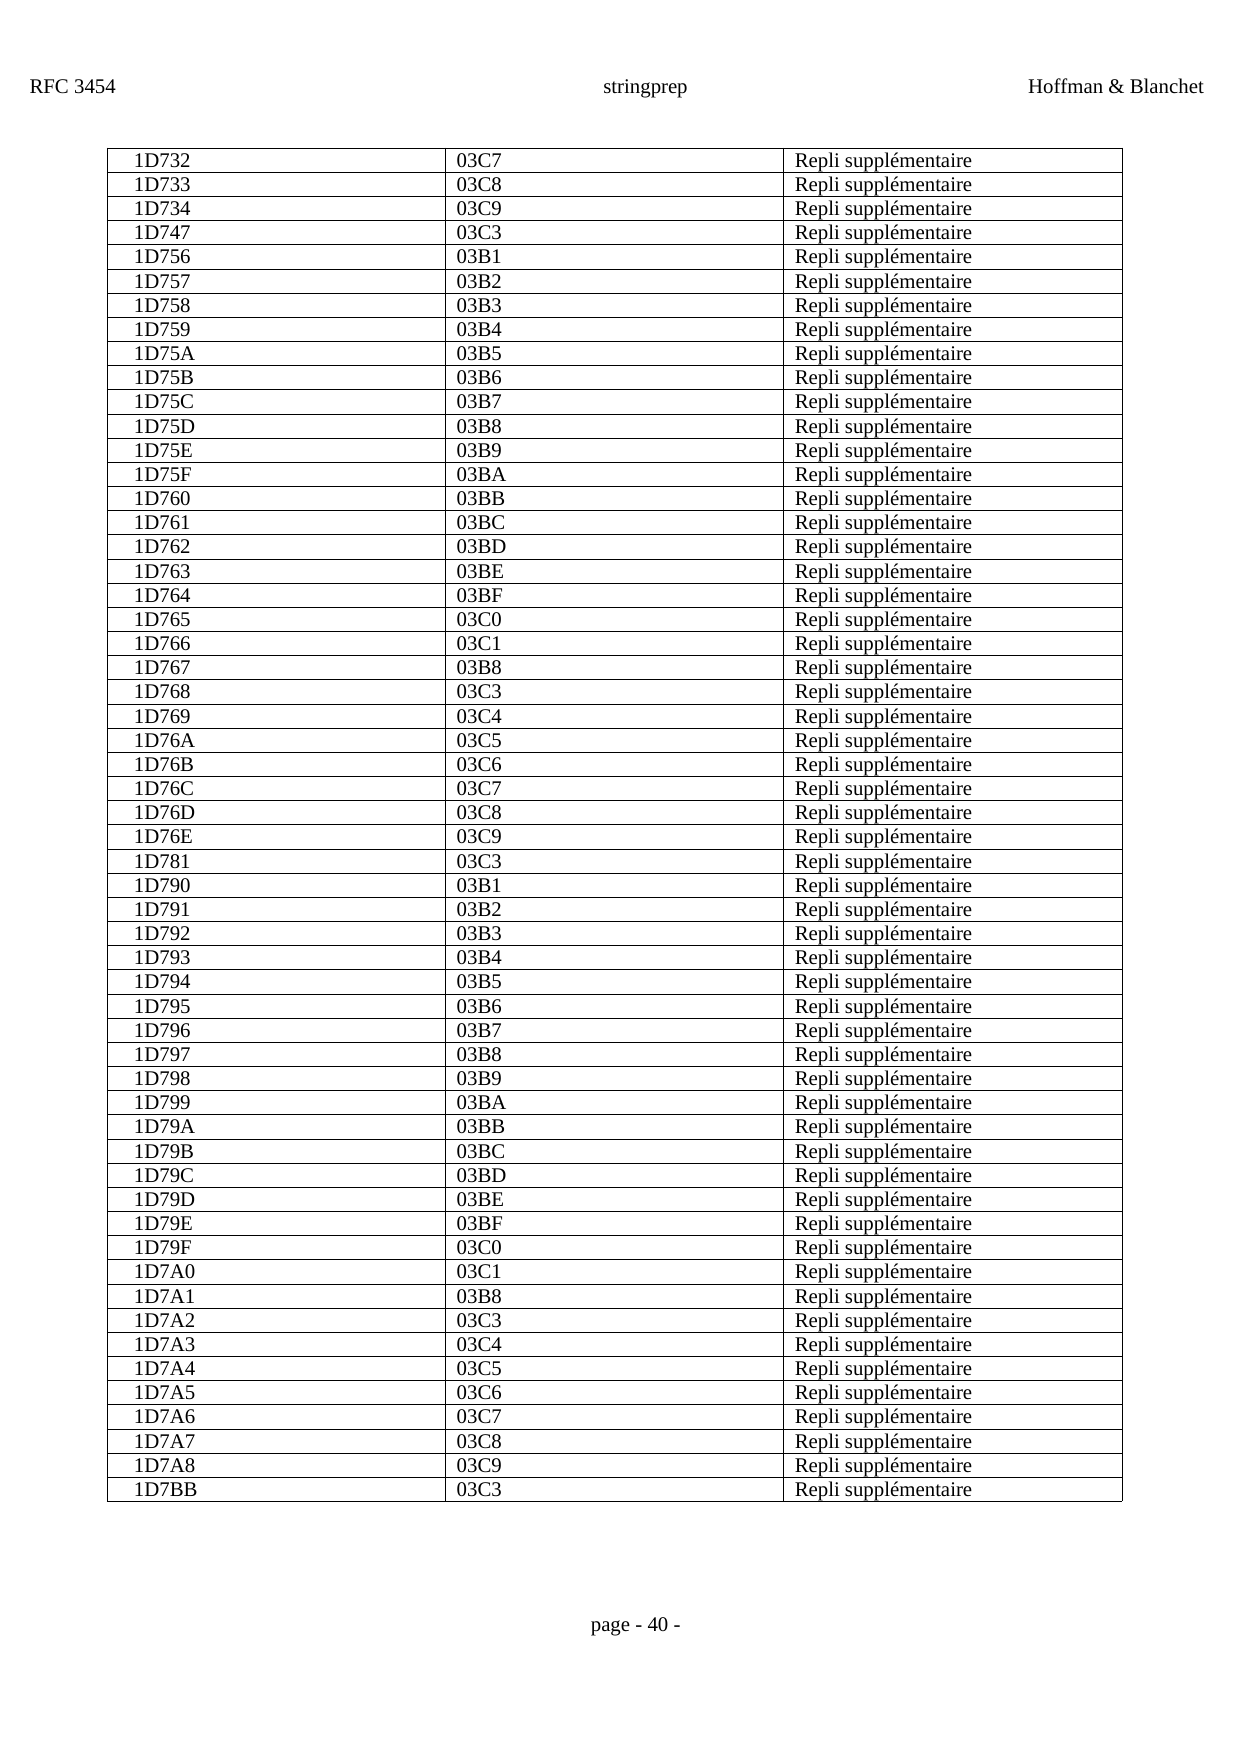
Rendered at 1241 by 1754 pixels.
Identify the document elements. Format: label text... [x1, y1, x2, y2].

table_cell 03C1 [446, 1260, 783, 1283]
table_cell 1D76B [108, 753, 445, 776]
table_cell 03C5 [446, 1357, 783, 1380]
table_cell 03BF [446, 584, 783, 607]
table_cell 03BD [446, 535, 783, 558]
table_cell 1D79D [108, 1188, 445, 1211]
table_cell Repli supplémentaire [784, 197, 1122, 220]
table_cell Repli supplémentaire [784, 366, 1122, 389]
table_cell 03B6 [446, 995, 783, 1018]
table_cell 1D795 [108, 995, 445, 1018]
table_cell 03BE [446, 1188, 783, 1211]
table_cell Repli supplémentaire [784, 439, 1122, 462]
table_cell 03C7 [446, 149, 783, 172]
table_cell 03C3 [446, 1309, 783, 1332]
table_cell 03C9 [446, 825, 783, 848]
table_cell 03B4 [446, 318, 783, 341]
table_cell 1D76E [108, 825, 445, 848]
table_cell Repli supplémentaire [784, 1140, 1122, 1163]
table_cell 1D759 [108, 318, 445, 341]
table_cell Repli supplémentaire [784, 1091, 1122, 1114]
table_cell 03B5 [446, 970, 783, 993]
table_cell Repli supplémentaire [784, 390, 1122, 413]
table_cell 03C0 [446, 1236, 783, 1259]
table_cell 03C9 [446, 197, 783, 220]
table_cell Repli supplémentaire [784, 753, 1122, 776]
table_cell 1D769 [108, 705, 445, 728]
table_cell 1D7A8 [108, 1454, 445, 1477]
table_cell Repli supplémentaire [784, 946, 1122, 969]
table_cell 03BC [446, 511, 783, 534]
table_cell 1D75C [108, 390, 445, 413]
table_cell Repli supplémentaire [784, 1019, 1122, 1042]
table_cell 1D79C [108, 1164, 445, 1187]
table_cell 03B8 [446, 1285, 783, 1308]
table_cell 1D763 [108, 560, 445, 583]
table_cell 1D7A5 [108, 1381, 445, 1404]
table_cell 03B2 [446, 270, 783, 293]
table_cell Repli supplémentaire [784, 680, 1122, 703]
table_cell 1D7BB [108, 1478, 445, 1501]
table_cell 1D781 [108, 850, 445, 873]
table_cell 03C3 [446, 850, 783, 873]
table_cell 03C4 [446, 705, 783, 728]
table_cell 03B2 [446, 898, 783, 921]
table_cell 03C6 [446, 753, 783, 776]
table_cell Repli supplémentaire [784, 270, 1122, 293]
table_cell Repli supplémentaire [784, 922, 1122, 945]
table_cell 03C8 [446, 801, 783, 824]
table_cell Repli supplémentaire [784, 1454, 1122, 1477]
table_cell 1D7A1 [108, 1285, 445, 1308]
table_cell Repli supplémentaire [784, 318, 1122, 341]
table_cell Repli supplémentaire [784, 487, 1122, 510]
table_cell 03BE [446, 560, 783, 583]
table_cell 03C6 [446, 1381, 783, 1404]
table_cell Repli supplémentaire [784, 584, 1122, 607]
table_cell 03BF [446, 1212, 783, 1235]
table_cell 03BB [446, 487, 783, 510]
table_cell 1D76A [108, 729, 445, 752]
table_cell 03C8 [446, 1430, 783, 1453]
table_cell 03B4 [446, 946, 783, 969]
table_cell 03B5 [446, 342, 783, 365]
table_cell 1D796 [108, 1019, 445, 1042]
table_cell 03B9 [446, 439, 783, 462]
table_cell 03BC [446, 1140, 783, 1163]
table_cell 1D767 [108, 656, 445, 679]
table_cell 1D798 [108, 1067, 445, 1090]
table_cell 03BA [446, 463, 783, 486]
table_cell Repli supplémentaire [784, 415, 1122, 438]
table_cell Repli supplémentaire [784, 1043, 1122, 1066]
table_cell Repli supplémentaire [784, 560, 1122, 583]
table_cell 1D793 [108, 946, 445, 969]
table_cell Repli supplémentaire [784, 850, 1122, 873]
table_cell Repli supplémentaire [784, 535, 1122, 558]
table_cell 1D760 [108, 487, 445, 510]
table_cell 1D747 [108, 221, 445, 244]
table_cell 1D7A6 [108, 1405, 445, 1428]
table_cell 1D7A7 [108, 1430, 445, 1453]
table_cell Repli supplémentaire [784, 608, 1122, 631]
table_cell Repli supplémentaire [784, 874, 1122, 897]
table_cell Repli supplémentaire [784, 1212, 1122, 1235]
table_cell 1D758 [108, 294, 445, 317]
table_cell Repli supplémentaire [784, 705, 1122, 728]
table_cell 03C3 [446, 221, 783, 244]
table_cell 03C0 [446, 608, 783, 631]
table_cell 1D766 [108, 632, 445, 655]
table_cell Repli supplémentaire [784, 825, 1122, 848]
table_cell Repli supplémentaire [784, 1260, 1122, 1283]
table_cell Repli supplémentaire [784, 173, 1122, 196]
table_cell 03B3 [446, 294, 783, 317]
table_cell 03B8 [446, 415, 783, 438]
table_cell Repli supplémentaire [784, 221, 1122, 244]
table_cell 1D764 [108, 584, 445, 607]
table_cell Repli supplémentaire [784, 1164, 1122, 1187]
table_cell 03B1 [446, 874, 783, 897]
table_cell 03B3 [446, 922, 783, 945]
table_cell 1D762 [108, 535, 445, 558]
table_cell 1D732 [108, 149, 445, 172]
table_cell 03C4 [446, 1333, 783, 1356]
table_cell 03C1 [446, 632, 783, 655]
table_cell Repli supplémentaire [784, 970, 1122, 993]
table_cell Repli supplémentaire [784, 463, 1122, 486]
table_cell 1D79E [108, 1212, 445, 1235]
table_cell 1D75D [108, 415, 445, 438]
table_cell Repli supplémentaire [784, 342, 1122, 365]
table_cell 1D75A [108, 342, 445, 365]
table_cell 03BB [446, 1115, 783, 1138]
table_cell 1D76D [108, 801, 445, 824]
table_cell Repli supplémentaire [784, 1309, 1122, 1332]
table_cell Repli supplémentaire [784, 1333, 1122, 1356]
table_cell 03C7 [446, 777, 783, 800]
table_cell 03B8 [446, 656, 783, 679]
table_cell 03B8 [446, 1043, 783, 1066]
table_cell 1D765 [108, 608, 445, 631]
table_cell 1D768 [108, 680, 445, 703]
table_cell Repli supplémentaire [784, 656, 1122, 679]
table_cell Repli supplémentaire [784, 729, 1122, 752]
table_cell Repli supplémentaire [784, 1285, 1122, 1308]
table_cell 1D75B [108, 366, 445, 389]
table_cell 1D75F [108, 463, 445, 486]
table_cell 1D7A4 [108, 1357, 445, 1380]
table_cell 03C3 [446, 1478, 783, 1501]
table_cell 03B6 [446, 366, 783, 389]
table_cell 1D79B [108, 1140, 445, 1163]
table_cell Repli supplémentaire [784, 1430, 1122, 1453]
table_cell 1D799 [108, 1091, 445, 1114]
table_cell 1D75E [108, 439, 445, 462]
table_cell 03C5 [446, 729, 783, 752]
table_cell Repli supplémentaire [784, 1236, 1122, 1259]
table_cell 1D7A3 [108, 1333, 445, 1356]
table_cell 03B7 [446, 1019, 783, 1042]
table_cell 03C7 [446, 1405, 783, 1428]
table_cell 1D797 [108, 1043, 445, 1066]
table_cell 1D79F [108, 1236, 445, 1259]
table_cell Repli supplémentaire [784, 511, 1122, 534]
table_cell 03B9 [446, 1067, 783, 1090]
table_cell 1D757 [108, 270, 445, 293]
table_cell 03C9 [446, 1454, 783, 1477]
table_cell Repli supplémentaire [784, 245, 1122, 268]
table_cell 1D733 [108, 173, 445, 196]
table_cell Repli supplémentaire [784, 632, 1122, 655]
table_cell 1D790 [108, 874, 445, 897]
table_cell 03C8 [446, 173, 783, 196]
table_cell 1D794 [108, 970, 445, 993]
table_cell 1D7A2 [108, 1309, 445, 1332]
table_cell 1D79A [108, 1115, 445, 1138]
table_cell Repli supplémentaire [784, 1115, 1122, 1138]
table_cell Repli supplémentaire [784, 1478, 1122, 1501]
table_cell Repli supplémentaire [784, 1188, 1122, 1211]
table_cell 1D756 [108, 245, 445, 268]
table_cell Repli supplémentaire [784, 777, 1122, 800]
table_cell Repli supplémentaire [784, 898, 1122, 921]
table_cell 1D792 [108, 922, 445, 945]
table_cell Repli supplémentaire [784, 801, 1122, 824]
table_cell Repli supplémentaire [784, 149, 1122, 172]
table_cell Repli supplémentaire [784, 294, 1122, 317]
table_cell Repli supplémentaire [784, 995, 1122, 1018]
table_cell 03B7 [446, 390, 783, 413]
table_cell 03BA [446, 1091, 783, 1114]
table_cell Repli supplémentaire [784, 1067, 1122, 1090]
table_cell Repli supplémentaire [784, 1357, 1122, 1380]
table_cell 1D734 [108, 197, 445, 220]
table_cell 03B1 [446, 245, 783, 268]
table_cell 1D761 [108, 511, 445, 534]
table_cell Repli supplémentaire [784, 1381, 1122, 1404]
table_cell Repli supplémentaire [784, 1405, 1122, 1428]
table_cell 1D7A0 [108, 1260, 445, 1283]
table_cell 03C3 [446, 680, 783, 703]
table_cell 03BD [446, 1164, 783, 1187]
table_cell 1D791 [108, 898, 445, 921]
table_cell 1D76C [108, 777, 445, 800]
